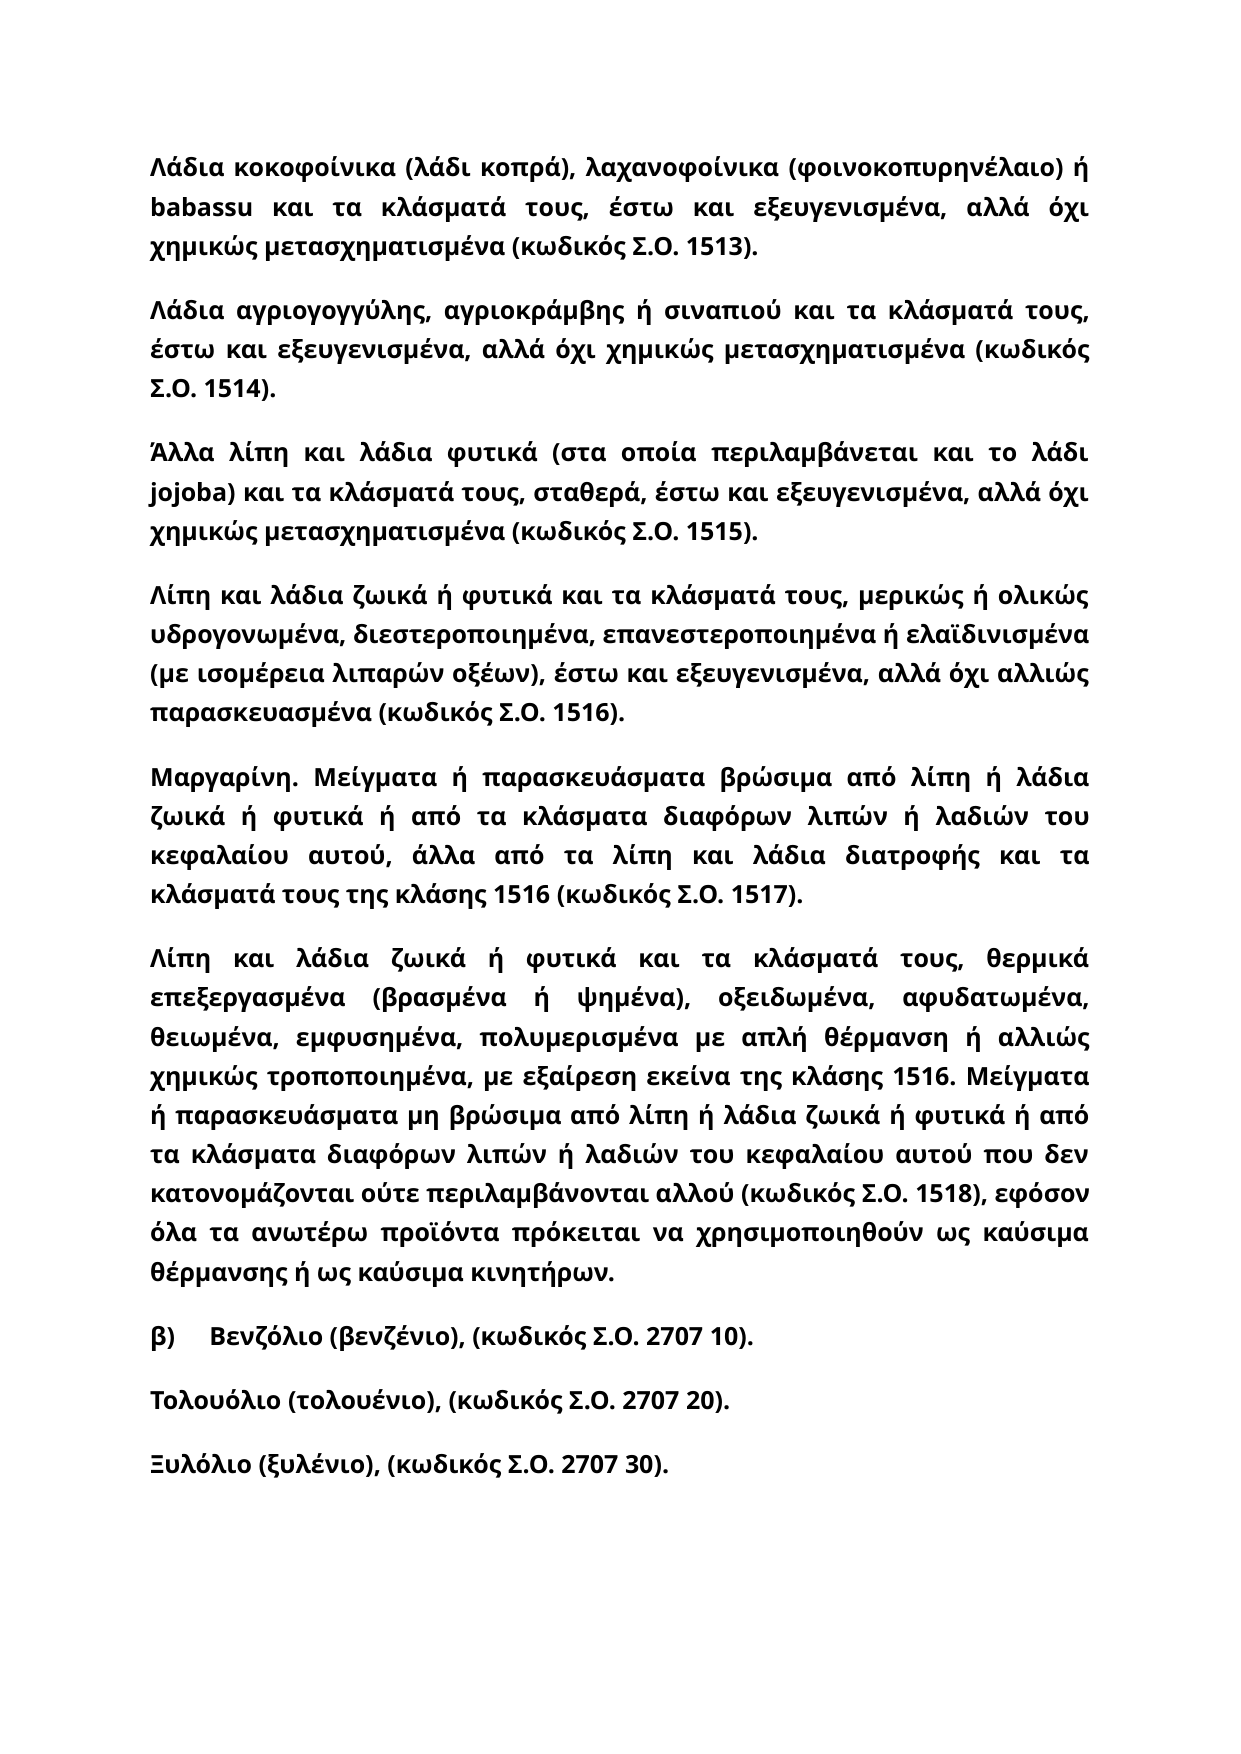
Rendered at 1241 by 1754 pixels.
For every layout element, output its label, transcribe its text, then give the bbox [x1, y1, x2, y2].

list β) Βενζόλιο (βενζένιο), (κωδικός Σ.Ο. 2707 10). [150, 1318, 1090, 1352]
text Μαργαρίνη. Μείγματα ή παρασκευάσματα βρώσιμα από λίπη ή λάδια ζωικά ή φυτικά ή από τα κλάσματα διαφόρων λιπών ή λαδιών του κεφαλαίου αυτού, άλλα από τα λίπη και λάδια διατροφής και τα κλάσματά τους της κλάσης 1516 (κωδικός Σ.Ο. 1517). [150, 759, 1090, 911]
text Λίπη και λάδια ζωικά ή φυτικά και τα κλάσματά τους, θερμικά επεξεργασμένα (βρασμένα ή ψημένα), οξειδωμένα, αφυδατωμένα, θειωμένα, εμφυσημένα, πολυμερισμένα με απλή θέρμανση ή αλλιώς χημικώς τροποποιημένα, με εξαίρεση εκείνα της κλάσης 1516. Μείγματα ή παρασκευάσματα μη βρώσιμα από λίπη ή λάδια ζωικά ή φυτικά ή από τα κλάσματα διαφόρων λιπών ή λαδιών του κεφαλαίου αυτού που δεν κατονομάζονται ούτε περιλαμβάνονται αλλού (κωδικός Σ.Ο. 1518), εφόσον όλα τα ανωτέρω προϊόντα πρόκειται να χρησιμοποιηθούν ως καύσιμα θέρμανσης ή ως καύσιμα κινητήρων. [150, 941, 1090, 1288]
text Λάδια κοκοφοίνικα (λάδι κοπρά), λαχανοφοίνικα (φοινοκοπυρηνέλαιο) ή babassu και τα κλάσματά τους, έστω και εξευγενισμένα, αλλά όχι χημικώς μετασχηματισμένα (κωδικός Σ.Ο. 1513). [150, 150, 1090, 262]
text Ξυλόλιο (ξυλένιο), (κωδικός Σ.Ο. 2707 30). [150, 1447, 1090, 1481]
text Άλλα λίπη και λάδια φυτικά (στα οποία περιλαμβάνεται και το λάδι jojoba) και τα κλάσματά τους, σταθερά, έστω και εξευγενισμένα, αλλά όχι χημικώς μετασχηματισμένα (κωδικός Σ.Ο. 1515). [150, 435, 1090, 547]
text Λίπη και λάδια ζωικά ή φυτικά και τα κλάσματά τους, μερικώς ή ολικώς υδρογονωμένα, διεστεροποιημένα, επανεστεροποιημένα ή ελαϊδινισμένα (με ισομέρεια λιπαρών οξέων), έστω και εξευγενισμένα, αλλά όχι αλλιώς παρασκευασμένα (κωδικός Σ.Ο. 1516). [150, 577, 1090, 729]
text Λάδια αγριογογγύλης, αγριοκράμβης ή σιναπιού και τα κλάσματά τους, έστω και εξευγενισμένα, αλλά όχι χημικώς μετασχηματισμένα (κωδικός Σ.Ο. 1514). [150, 292, 1090, 405]
text Τολουόλιο (τολουένιο), (κωδικός Σ.Ο. 2707 20). [150, 1382, 1090, 1417]
